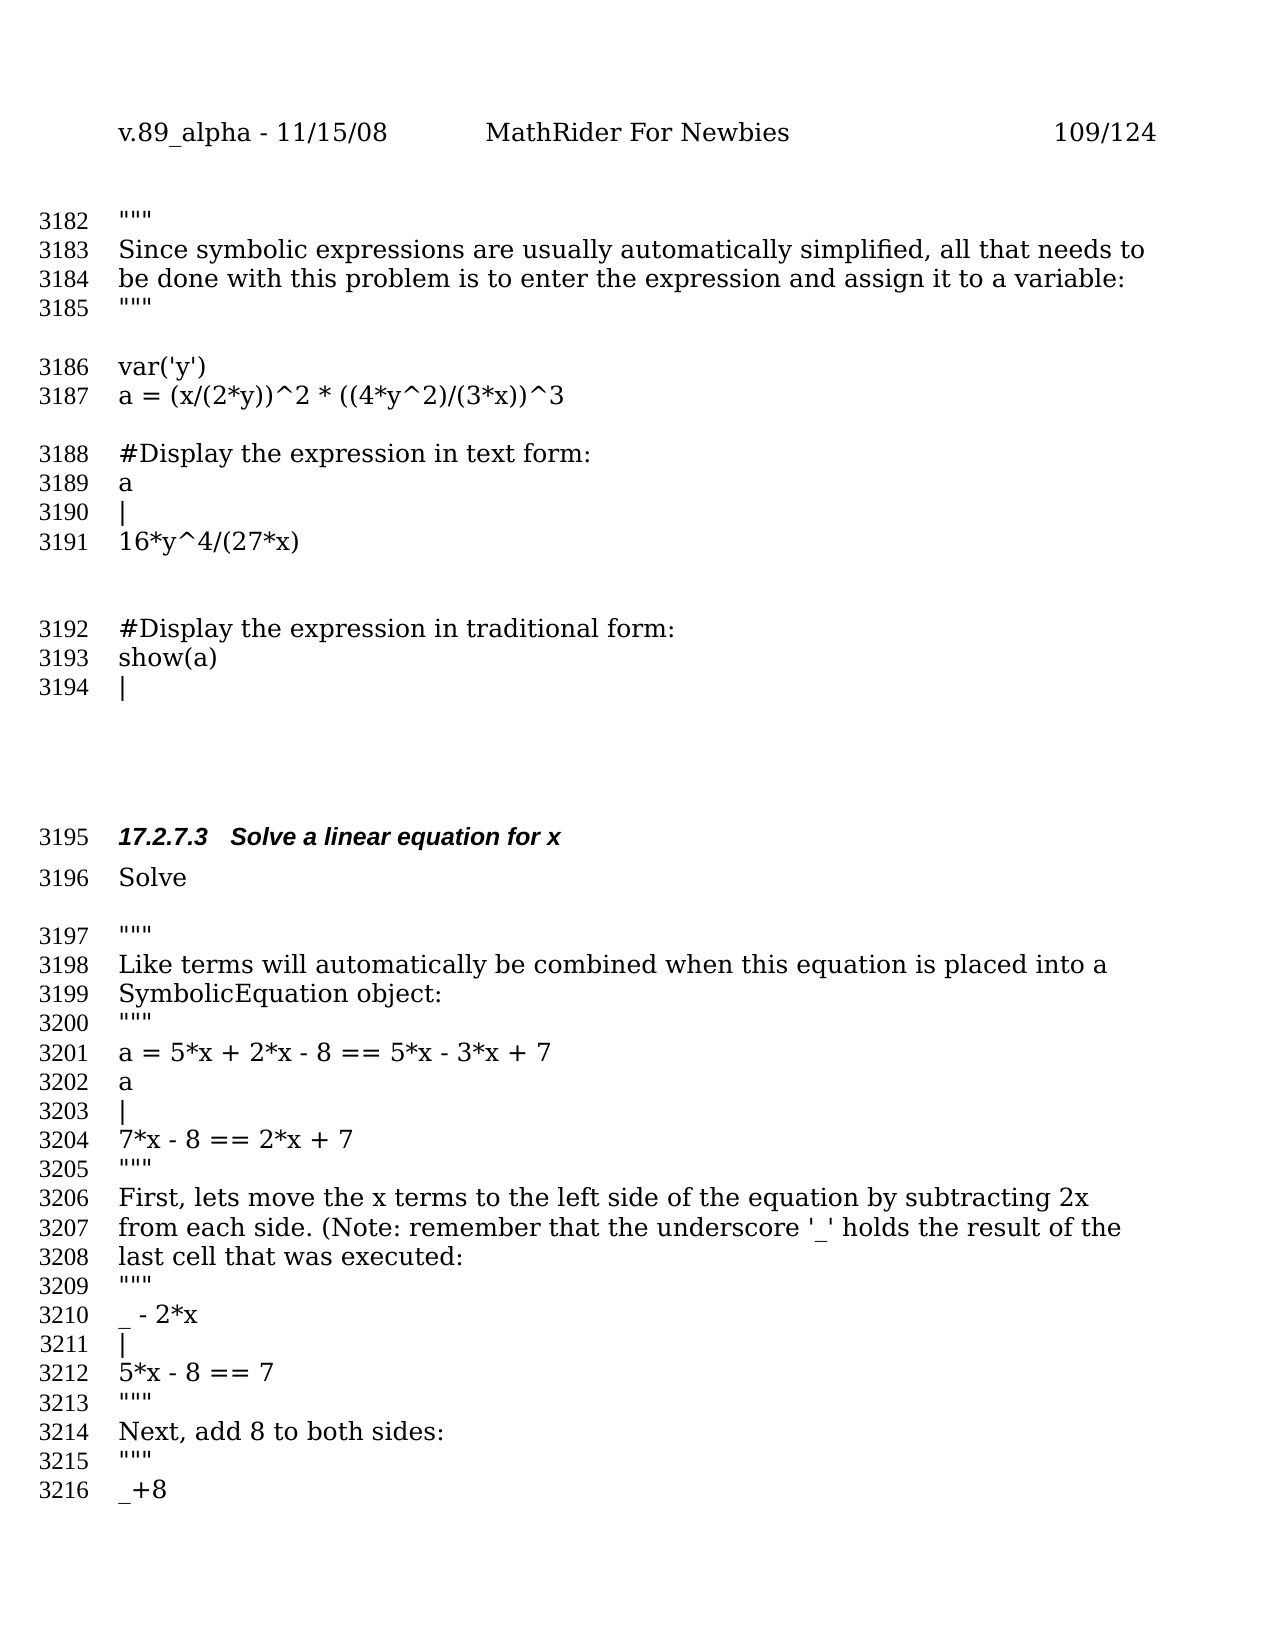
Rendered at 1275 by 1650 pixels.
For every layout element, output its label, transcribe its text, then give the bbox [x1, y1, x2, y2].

text a = 5*x + 2*x - 8 == 5*x - 3*x + 7 [118, 1038, 1157, 1067]
text Since symbolic expressions are usually automatically simplified, all that needs to be done with this problem is to enter the expression and assign it to a variable: [118, 235, 1157, 293]
text a [118, 468, 1157, 498]
text var('y') [118, 352, 1157, 381]
text | [118, 1329, 1157, 1359]
text 7*x - 8 == 2*x + 7 [118, 1125, 1157, 1154]
text """ [118, 1154, 1157, 1184]
text Like terms will automatically be combined when this equation is placed into a SymbolicEquation object: [118, 950, 1157, 1009]
text """ [118, 293, 1157, 323]
text 5*x - 8 == 7 [118, 1359, 1157, 1388]
text 16*y^4/(27*x) [118, 527, 1157, 556]
text #Display the expression in traditional form: [118, 614, 1157, 643]
text _ - 2*x [118, 1300, 1157, 1329]
text """ [118, 921, 1157, 950]
text Next, add 8 to both sides: [118, 1417, 1157, 1446]
text Solve [118, 863, 1157, 892]
subtitle Solve a linear equation for x [118, 822, 1157, 851]
text a [118, 1067, 1157, 1096]
text _+8 [118, 1475, 1157, 1504]
text """ [118, 1388, 1157, 1417]
text """ [118, 206, 1157, 235]
text a = (x/(2*y))^2 * ((4*y^2)/(3*x))^3 [118, 381, 1157, 410]
text show(a) [118, 643, 1157, 673]
text First, lets move the x terms to the left side of the equation by subtracting 2x from each side. (Note: remember that the underscore '_' holds the result of the last cell that was executed: [118, 1184, 1157, 1271]
text | [118, 1096, 1157, 1125]
text """ [118, 1271, 1157, 1300]
text """ [118, 1446, 1157, 1475]
text """ [118, 1009, 1157, 1038]
text | [118, 498, 1157, 527]
text #Display the expression in text form: [118, 439, 1157, 468]
text | [118, 673, 1157, 702]
